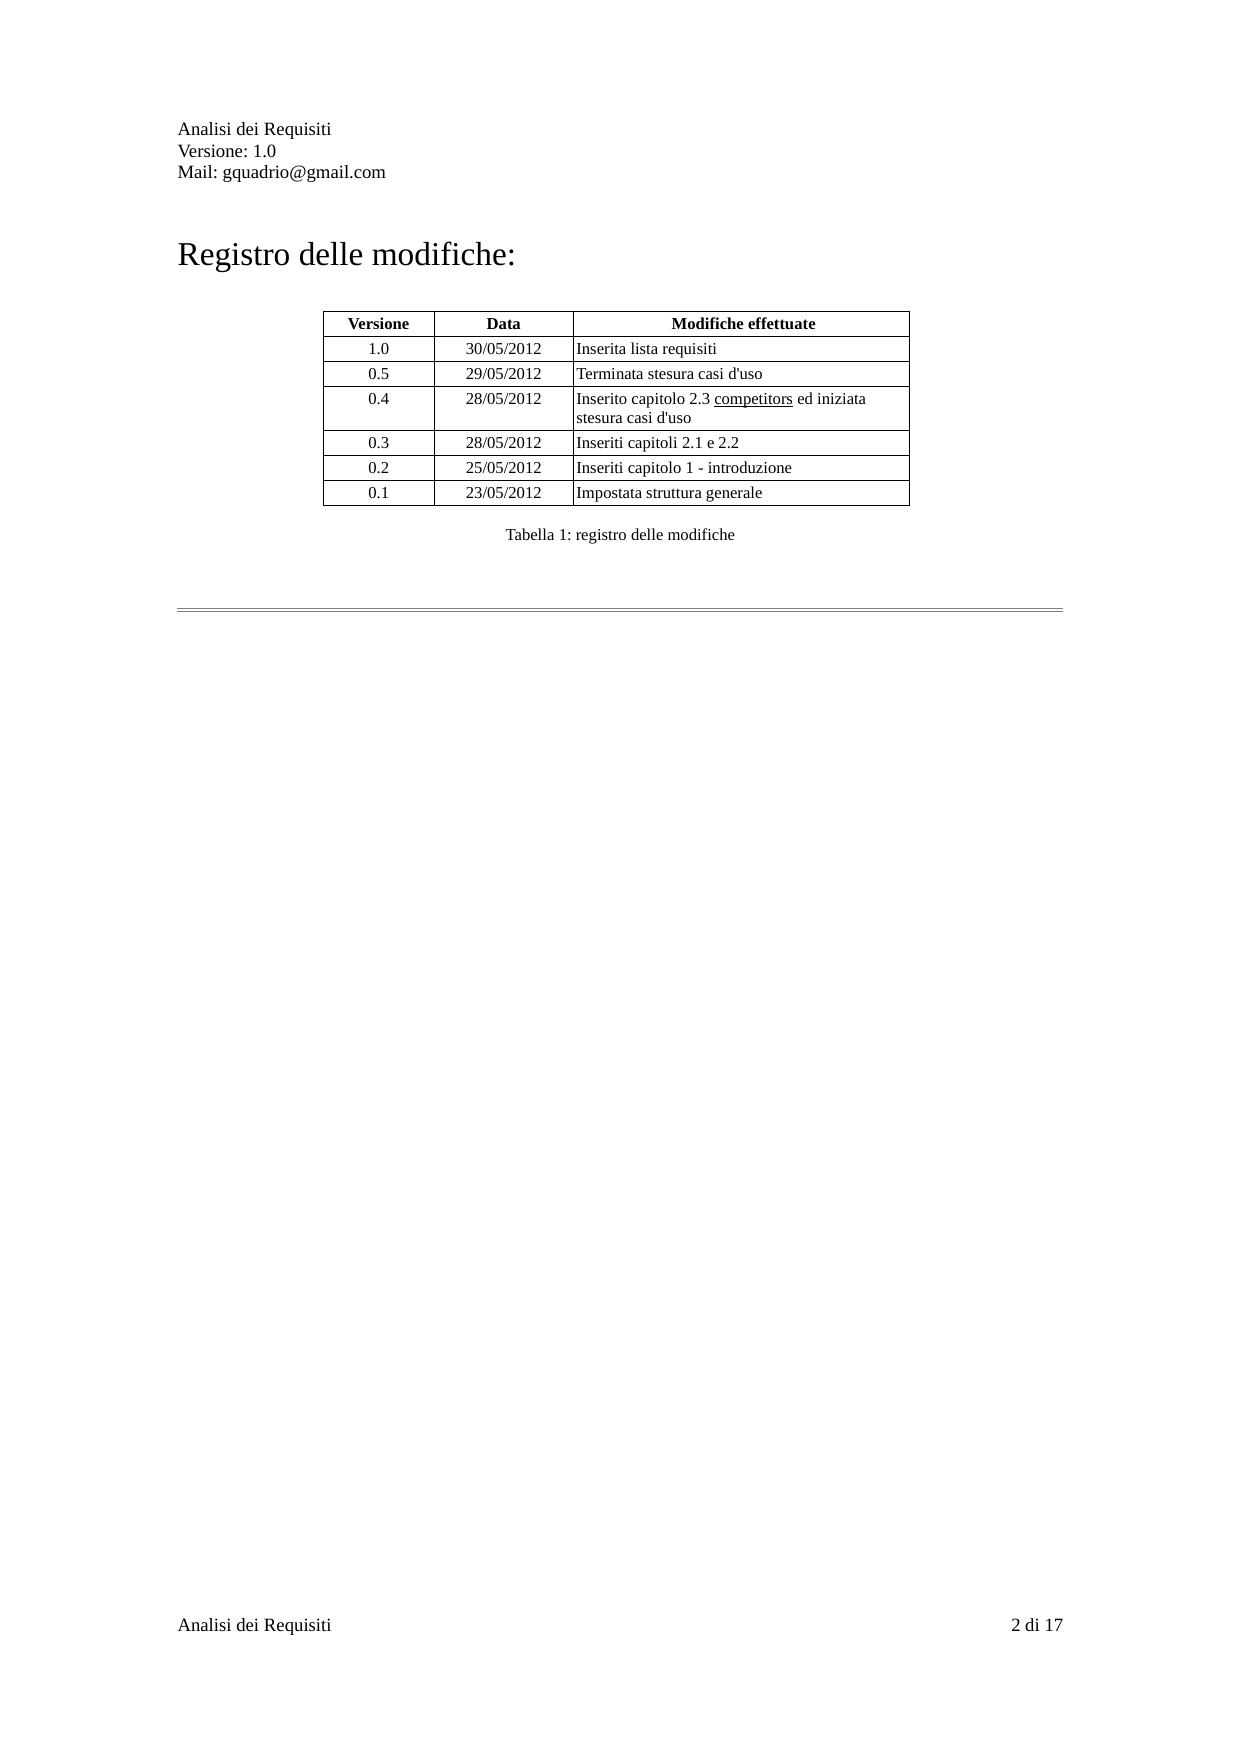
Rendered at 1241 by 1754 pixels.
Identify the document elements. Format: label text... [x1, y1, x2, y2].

text Tabella 1: registro delle modifiche [177, 525, 1063, 544]
table_cell 0.3 [324, 431, 434, 455]
table_cell 25/05/2012 [435, 456, 573, 480]
table_cell Inserito capitolo 2.3 competitors ed iniziata stesura casi d'uso [574, 387, 909, 430]
table_cell 28/05/2012 [435, 431, 573, 455]
table_cell Inseriti capitoli 2.1 e 2.2 [574, 431, 909, 455]
table_cell 0.4 [324, 387, 434, 430]
table_cell 0.2 [324, 456, 434, 480]
table_cell 23/05/2012 [435, 481, 573, 505]
table_header Modifiche effettuate [574, 312, 909, 336]
text Registro delle modifiche: [177, 234, 1063, 272]
table_header Versione [324, 312, 434, 336]
table_cell Inseriti capitolo 1 - introduzione [574, 456, 909, 480]
table_cell Terminata stesura casi d'uso [574, 362, 909, 386]
table_cell Impostata struttura generale [574, 481, 909, 505]
table_cell 28/05/2012 [435, 387, 573, 430]
table_cell Inserita lista requisiti [574, 337, 909, 361]
table_cell 29/05/2012 [435, 362, 573, 386]
table_cell 30/05/2012 [435, 337, 573, 361]
table_cell 1.0 [324, 337, 434, 361]
table_cell 0.5 [324, 362, 434, 386]
table_cell 0.1 [324, 481, 434, 505]
table_header Data [435, 312, 573, 336]
